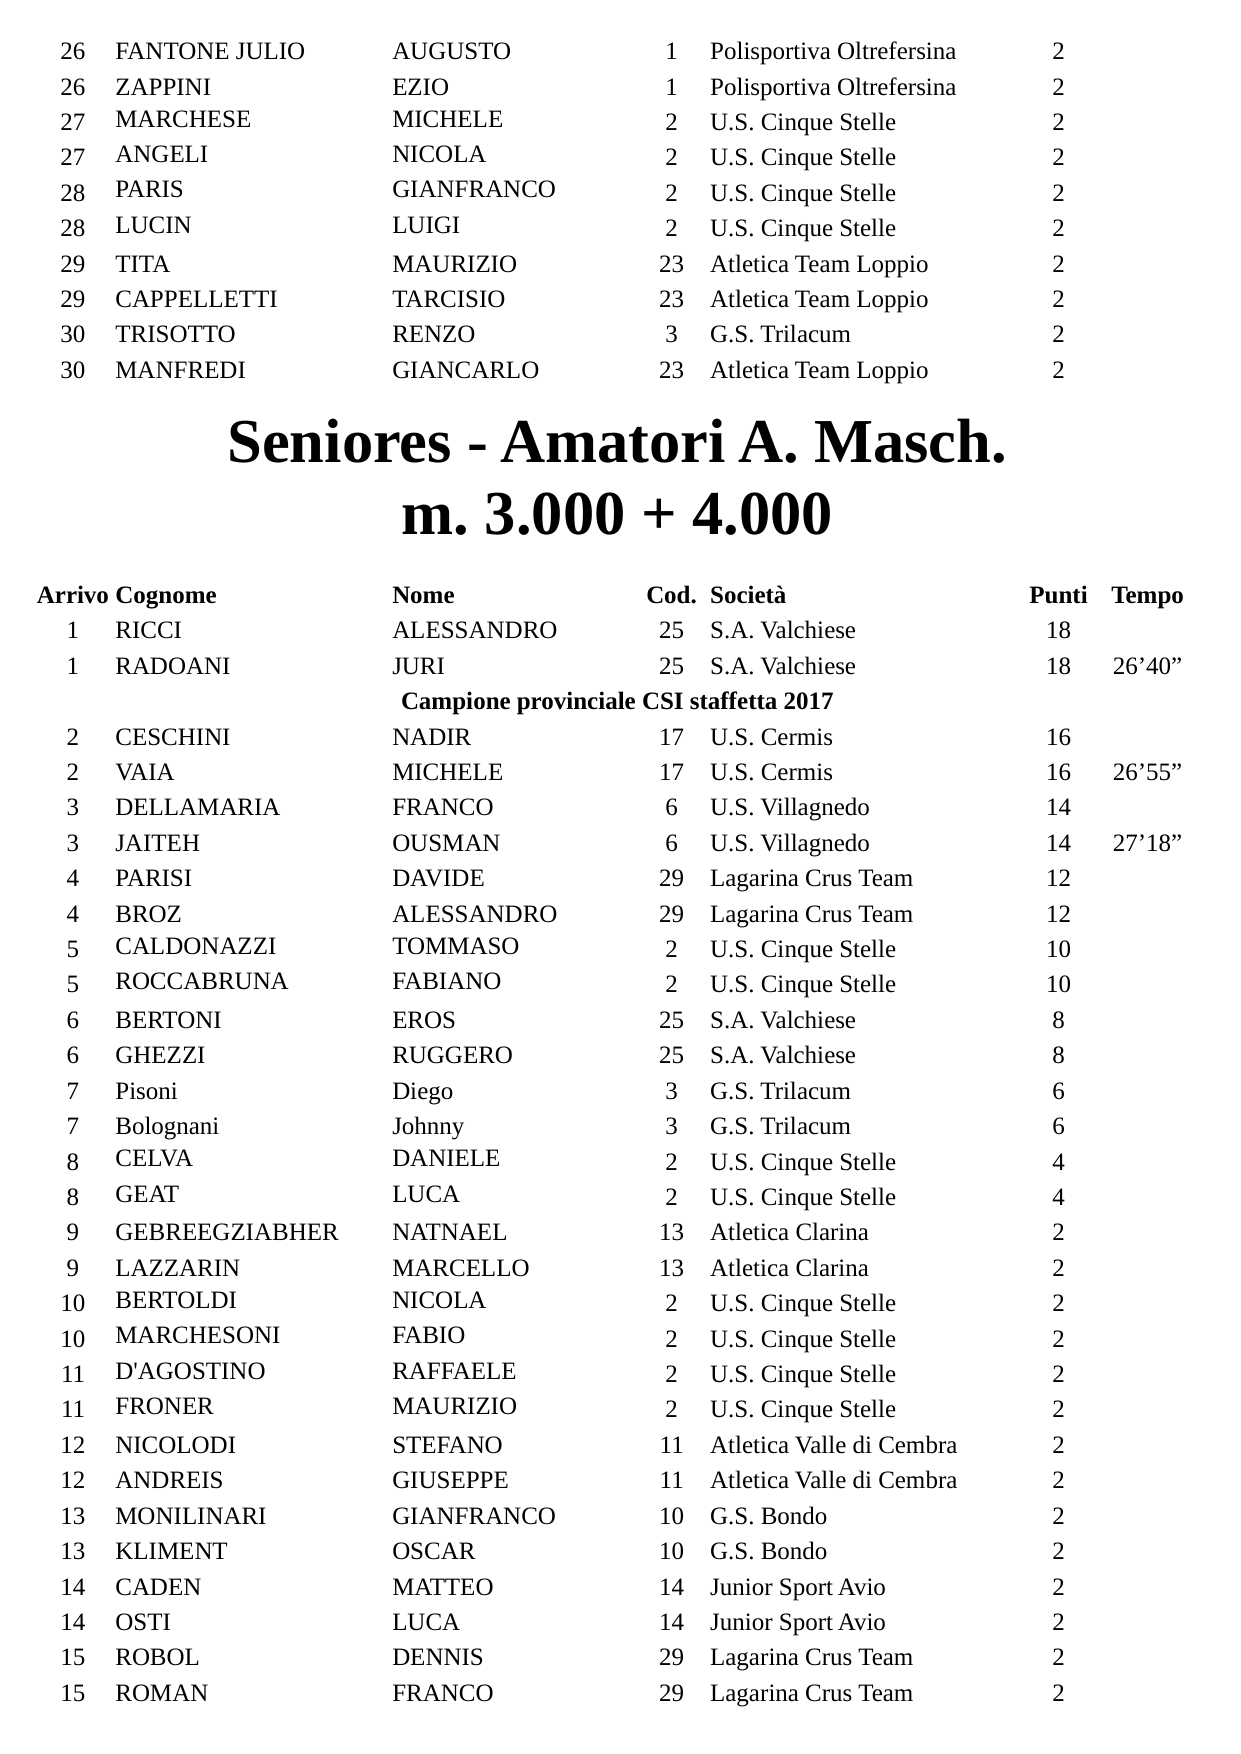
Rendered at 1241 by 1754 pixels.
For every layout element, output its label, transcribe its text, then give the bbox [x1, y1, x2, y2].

table_cell 14 [1023, 786, 1093, 821]
table_cell S.A. Valchiese [707, 644, 1023, 679]
table_cell ROMAN [112, 1671, 389, 1707]
table_cell 10 [1023, 928, 1093, 963]
table_cell DAVIDE [389, 857, 636, 892]
table_cell [389, 548, 636, 578]
table_cell 2 [636, 928, 707, 963]
table_cell BROZ [112, 892, 389, 927]
table_cell 2 [636, 1282, 707, 1317]
table_cell 18 [1023, 644, 1093, 679]
table_cell Nome [389, 578, 636, 609]
table_cell 14 [33, 1565, 112, 1600]
table_cell S.A. Valchiese [707, 998, 1023, 1034]
table_cell NICOLA [389, 1282, 636, 1317]
table_cell Atletica Valle di Cembra [707, 1423, 1023, 1459]
table_cell 3 [636, 1069, 707, 1104]
table_cell Diego [389, 1069, 636, 1104]
table_cell 9 [33, 1211, 112, 1246]
table_cell 2 [1023, 207, 1093, 242]
table_cell [1094, 1388, 1201, 1423]
table_cell EROS [389, 998, 636, 1034]
table_cell D'AGOSTINO [112, 1353, 389, 1388]
table_cell 29 [33, 278, 112, 313]
table_cell 2 [636, 136, 707, 171]
table_cell ROBOL [112, 1636, 389, 1671]
table_cell CADEN [112, 1565, 389, 1600]
table_cell [1094, 171, 1201, 207]
table_cell [1094, 1140, 1201, 1175]
table_cell AUGUSTO [389, 30, 636, 65]
table_cell [1094, 30, 1201, 65]
table_cell 18 [1023, 609, 1093, 644]
table_cell S.A. Valchiese [707, 609, 1023, 644]
table_cell MARCHESE [112, 100, 389, 136]
table_cell U.S. Cinque Stelle [707, 100, 1023, 136]
table_cell [33, 548, 112, 578]
table_cell 2 [1023, 313, 1093, 348]
table_cell 5 [33, 963, 112, 998]
table_cell FRANCO [389, 786, 636, 821]
table_cell 25 [636, 1034, 707, 1069]
table_cell DELLAMARIA [112, 786, 389, 821]
table_cell [1094, 278, 1201, 313]
table_cell GEBREEGZIABHER [112, 1211, 389, 1246]
table_cell Atletica Team Loppio [707, 242, 1023, 277]
table_cell 2 [636, 1140, 707, 1175]
table_cell 2 [1023, 171, 1093, 207]
table_cell 23 [636, 242, 707, 277]
table_cell 2 [636, 207, 707, 242]
table_cell G.S. Trilacum [707, 1105, 1023, 1140]
table_cell [1094, 715, 1201, 750]
table_cell 3 [33, 821, 112, 857]
table_cell 17 [636, 715, 707, 750]
table_cell 27 [33, 100, 112, 136]
table_cell MICHELE [389, 100, 636, 136]
table_cell 29 [636, 1636, 707, 1671]
table_cell [1094, 1459, 1201, 1494]
table_cell RENZO [389, 313, 636, 348]
table_cell [636, 548, 707, 578]
table_cell 10 [33, 1282, 112, 1317]
table_cell OUSMAN [389, 821, 636, 857]
table_cell U.S. Cinque Stelle [707, 1140, 1023, 1175]
table_cell 8 [33, 1140, 112, 1175]
table_cell JAITEH [112, 821, 389, 857]
table_cell 2 [1023, 348, 1093, 384]
table_cell 2 [636, 1175, 707, 1211]
table_cell [1094, 1034, 1201, 1069]
table_cell 2 [33, 715, 112, 750]
table_cell 29 [636, 892, 707, 927]
table_cell [1094, 207, 1201, 242]
table_cell Junior Sport Avio [707, 1565, 1023, 1600]
table_cell 3 [636, 1105, 707, 1140]
table_cell Cognome [112, 578, 389, 609]
table_cell 10 [636, 1530, 707, 1565]
table_cell RAFFAELE [389, 1353, 636, 1388]
table_cell 4 [1023, 1140, 1093, 1175]
table_cell ROCCABRUNA [112, 963, 389, 998]
table_cell 1 [33, 644, 112, 679]
table_cell Polisportiva Oltrefersina [707, 30, 1023, 65]
table_cell 5 [33, 928, 112, 963]
table_cell Atletica Clarina [707, 1246, 1023, 1282]
table_cell 15 [33, 1671, 112, 1707]
table_cell 2 [1023, 1565, 1093, 1600]
table_cell Lagarina Crus Team [707, 1636, 1023, 1671]
table_cell U.S. Cinque Stelle [707, 928, 1023, 963]
table_cell 2 [1023, 30, 1093, 65]
table_cell [1094, 1069, 1201, 1104]
table_cell 4 [33, 857, 112, 892]
table_cell Atletica Team Loppio [707, 278, 1023, 313]
table_cell [707, 548, 1023, 578]
table_cell 2 [1023, 1211, 1093, 1246]
table_cell Atletica Team Loppio [707, 348, 1023, 384]
table_cell 23 [636, 278, 707, 313]
table_cell Bolognani [112, 1105, 389, 1140]
table_cell 4 [1023, 1175, 1093, 1211]
table_cell 6 [1023, 1069, 1093, 1104]
table_cell 9 [33, 1246, 112, 1282]
table_cell G.S. Trilacum [707, 1069, 1023, 1104]
table_cell RUGGERO [389, 1034, 636, 1069]
table_cell 2 [1023, 1246, 1093, 1282]
table_cell G.S. Bondo [707, 1494, 1023, 1529]
table_cell Campione provinciale CSI staffetta 2017 [33, 680, 1201, 715]
table_cell m. 3.000 + 4.000 [33, 476, 1201, 548]
table_cell RADOANI [112, 644, 389, 679]
table_cell 2 [1023, 1636, 1093, 1671]
table_cell ALESSANDRO [389, 609, 636, 644]
table_cell DENNIS [389, 1636, 636, 1671]
table_cell Lagarina Crus Team [707, 1671, 1023, 1707]
table_cell 2 [1023, 1388, 1093, 1423]
table_cell 13 [636, 1246, 707, 1282]
table_cell [1094, 1317, 1201, 1352]
table_cell [1094, 1423, 1201, 1459]
table_cell 13 [33, 1530, 112, 1565]
table_cell 28 [33, 171, 112, 207]
table_cell U.S. Cinque Stelle [707, 207, 1023, 242]
table_cell S.A. Valchiese [707, 1034, 1023, 1069]
table_cell PARISI [112, 857, 389, 892]
table_cell [1094, 928, 1201, 963]
table_cell 10 [33, 1317, 112, 1352]
table_cell STEFANO [389, 1423, 636, 1459]
table_cell 10 [636, 1494, 707, 1529]
table_cell [1094, 998, 1201, 1034]
table_cell [1094, 1175, 1201, 1211]
table_cell 26’40” [1094, 644, 1201, 679]
table_cell U.S. Cinque Stelle [707, 1282, 1023, 1317]
table_cell GIANCARLO [389, 348, 636, 384]
table_cell [1094, 609, 1201, 644]
table_cell 14 [33, 1600, 112, 1636]
table_cell 11 [636, 1423, 707, 1459]
table_cell 2 [1023, 136, 1093, 171]
table_cell U.S. Cinque Stelle [707, 1317, 1023, 1352]
table_cell 2 [1023, 100, 1093, 136]
table_cell 2 [1023, 1530, 1093, 1565]
table_cell 2 [636, 1388, 707, 1423]
table_cell Lagarina Crus Team [707, 892, 1023, 927]
table_cell Seniores - Amatori A. Masch. [33, 384, 1201, 476]
table_cell Pisoni [112, 1069, 389, 1104]
table_cell 2 [1023, 1353, 1093, 1388]
table_cell 14 [636, 1565, 707, 1600]
table_cell Società [707, 578, 1023, 609]
table_cell G.S. Bondo [707, 1530, 1023, 1565]
table_cell 16 [1023, 750, 1093, 786]
table_cell 2 [1023, 1317, 1093, 1352]
table_cell GHEZZI [112, 1034, 389, 1069]
table_cell Arrivo [33, 578, 112, 609]
table_cell 2 [1023, 1459, 1093, 1494]
table_cell 30 [33, 348, 112, 384]
table_cell 23 [636, 348, 707, 384]
table_cell MONILINARI [112, 1494, 389, 1529]
table_cell Tempo [1094, 578, 1201, 609]
table_cell NADIR [389, 715, 636, 750]
table_cell MICHELE [389, 750, 636, 786]
table_cell Punti [1023, 578, 1093, 609]
table_cell 4 [33, 892, 112, 927]
table_cell FABIO [389, 1317, 636, 1352]
table_cell CALDONAZZI [112, 928, 389, 963]
table_cell 16 [1023, 715, 1093, 750]
table_cell 29 [636, 1671, 707, 1707]
table_cell [1094, 1246, 1201, 1282]
table_cell 30 [33, 313, 112, 348]
table_cell 13 [33, 1494, 112, 1529]
table_cell OSCAR [389, 1530, 636, 1565]
table_cell 2 [1023, 1671, 1093, 1707]
table_cell 2 [1023, 1600, 1093, 1636]
table_cell [1094, 313, 1201, 348]
table_cell [1094, 892, 1201, 927]
table_cell 2 [33, 750, 112, 786]
table_cell FABIANO [389, 963, 636, 998]
table_cell ANGELI [112, 136, 389, 171]
table_cell EZIO [389, 65, 636, 100]
table_cell FRANCO [389, 1671, 636, 1707]
table_cell U.S. Cinque Stelle [707, 1175, 1023, 1211]
table_cell [112, 548, 389, 578]
table_cell [1094, 963, 1201, 998]
table_cell MAURIZIO [389, 1388, 636, 1423]
table_cell ZAPPINI [112, 65, 389, 100]
table_cell U.S. Cinque Stelle [707, 1388, 1023, 1423]
table_cell G.S. Trilacum [707, 313, 1023, 348]
table_cell OSTI [112, 1600, 389, 1636]
table_cell 12 [33, 1423, 112, 1459]
table_cell 17 [636, 750, 707, 786]
table_cell [1094, 1353, 1201, 1388]
table_cell CAPPELLETTI [112, 278, 389, 313]
table_cell 25 [636, 998, 707, 1034]
table_cell 13 [636, 1211, 707, 1246]
table_cell 2 [636, 1317, 707, 1352]
table_cell 3 [636, 313, 707, 348]
table_cell MARCHESONI [112, 1317, 389, 1352]
table_cell [1094, 786, 1201, 821]
table_cell TRISOTTO [112, 313, 389, 348]
table_cell GEAT [112, 1175, 389, 1211]
table_cell TITA [112, 242, 389, 277]
table_cell VAIA [112, 750, 389, 786]
table_cell BERTONI [112, 998, 389, 1034]
table_cell 2 [1023, 1282, 1093, 1317]
table_cell GIUSEPPE [389, 1459, 636, 1494]
table_cell 2 [1023, 1423, 1093, 1459]
table_cell FRONER [112, 1388, 389, 1423]
table_cell [1094, 1494, 1201, 1529]
table_cell BERTOLDI [112, 1282, 389, 1317]
table_cell 11 [33, 1353, 112, 1388]
table_cell 25 [636, 644, 707, 679]
table_cell [1094, 136, 1201, 171]
table_cell 2 [636, 171, 707, 207]
table_cell FANTONE JULIO [112, 30, 389, 65]
table_cell [1023, 548, 1093, 578]
table_cell 28 [33, 207, 112, 242]
table_cell 2 [1023, 1494, 1093, 1529]
table_cell NICOLODI [112, 1423, 389, 1459]
table_cell MARCELLO [389, 1246, 636, 1282]
table_cell 6 [636, 821, 707, 857]
table_cell [1094, 348, 1201, 384]
table_cell 2 [1023, 65, 1093, 100]
table_cell U.S. Villagnedo [707, 821, 1023, 857]
table_cell [1094, 857, 1201, 892]
table_cell 26 [33, 30, 112, 65]
table_cell 6 [33, 1034, 112, 1069]
table_cell U.S. Cinque Stelle [707, 963, 1023, 998]
table_cell Johnny [389, 1105, 636, 1140]
table_cell 2 [636, 1353, 707, 1388]
table_cell 10 [1023, 963, 1093, 998]
table_cell [1094, 1530, 1201, 1565]
table_cell 8 [1023, 998, 1093, 1034]
table_cell 2 [1023, 278, 1093, 313]
table_cell LUCA [389, 1175, 636, 1211]
table_cell [1094, 1282, 1201, 1317]
table_cell [1094, 1600, 1201, 1636]
table_cell [1094, 242, 1201, 277]
table_cell 2 [636, 100, 707, 136]
table_cell Junior Sport Avio [707, 1600, 1023, 1636]
table_cell [1094, 65, 1201, 100]
table_cell Atletica Clarina [707, 1211, 1023, 1246]
table_cell 8 [1023, 1034, 1093, 1069]
table_cell 3 [33, 786, 112, 821]
table_cell U.S. Cinque Stelle [707, 1353, 1023, 1388]
table_cell ALESSANDRO [389, 892, 636, 927]
table_cell 11 [33, 1388, 112, 1423]
table_cell 8 [33, 1175, 112, 1211]
table_cell 2 [1023, 242, 1093, 277]
table_cell 6 [1023, 1105, 1093, 1140]
table_cell [1094, 1565, 1201, 1600]
table_cell 15 [33, 1636, 112, 1671]
table_cell PARIS [112, 171, 389, 207]
table_cell ANDREIS [112, 1459, 389, 1494]
table_cell 7 [33, 1105, 112, 1140]
table_cell [1094, 1211, 1201, 1246]
table_cell [1094, 548, 1201, 578]
table_cell LUCIN [112, 207, 389, 242]
table_cell U.S. Villagnedo [707, 786, 1023, 821]
table_cell 12 [1023, 892, 1093, 927]
table_cell 26’55” [1094, 750, 1201, 786]
table_cell TOMMASO [389, 928, 636, 963]
table_cell Lagarina Crus Team [707, 857, 1023, 892]
table_cell MAURIZIO [389, 242, 636, 277]
table_cell 11 [636, 1459, 707, 1494]
table_cell 29 [33, 242, 112, 277]
table_cell TARCISIO [389, 278, 636, 313]
table_cell 27 [33, 136, 112, 171]
table_cell 6 [33, 998, 112, 1034]
table_cell 27’18” [1094, 821, 1201, 857]
table_cell U.S. Cinque Stelle [707, 171, 1023, 207]
table_cell 1 [33, 609, 112, 644]
table_cell 6 [636, 786, 707, 821]
table_cell LUCA [389, 1600, 636, 1636]
table_cell 7 [33, 1069, 112, 1104]
table_cell 2 [636, 963, 707, 998]
table_cell 12 [1023, 857, 1093, 892]
table_cell [1094, 100, 1201, 136]
table_cell 26 [33, 65, 112, 100]
table_cell DANIELE [389, 1140, 636, 1175]
table_cell MANFREDI [112, 348, 389, 384]
table_cell JURI [389, 644, 636, 679]
table_cell [1094, 1636, 1201, 1671]
table_cell U.S. Cermis [707, 750, 1023, 786]
table_cell 1 [636, 65, 707, 100]
table_cell GIANFRANCO [389, 171, 636, 207]
table_cell Cod. [636, 578, 707, 609]
table_cell [1094, 1671, 1201, 1707]
table_cell LUIGI [389, 207, 636, 242]
table_cell 29 [636, 857, 707, 892]
table_cell NICOLA [389, 136, 636, 171]
table_cell Polisportiva Oltrefersina [707, 65, 1023, 100]
table_cell GIANFRANCO [389, 1494, 636, 1529]
table_cell 14 [636, 1600, 707, 1636]
table_cell Atletica Valle di Cembra [707, 1459, 1023, 1494]
table_cell NATNAEL [389, 1211, 636, 1246]
table_cell 12 [33, 1459, 112, 1494]
table_cell CESCHINI [112, 715, 389, 750]
table_cell 14 [1023, 821, 1093, 857]
table_cell 1 [636, 30, 707, 65]
table_cell 25 [636, 609, 707, 644]
table_cell MATTEO [389, 1565, 636, 1600]
table_cell U.S. Cinque Stelle [707, 136, 1023, 171]
table_cell U.S. Cermis [707, 715, 1023, 750]
table_cell [1094, 1105, 1201, 1140]
table_cell KLIMENT [112, 1530, 389, 1565]
table_cell LAZZARIN [112, 1246, 389, 1282]
table_cell RICCI [112, 609, 389, 644]
table_cell CELVA [112, 1140, 389, 1175]
